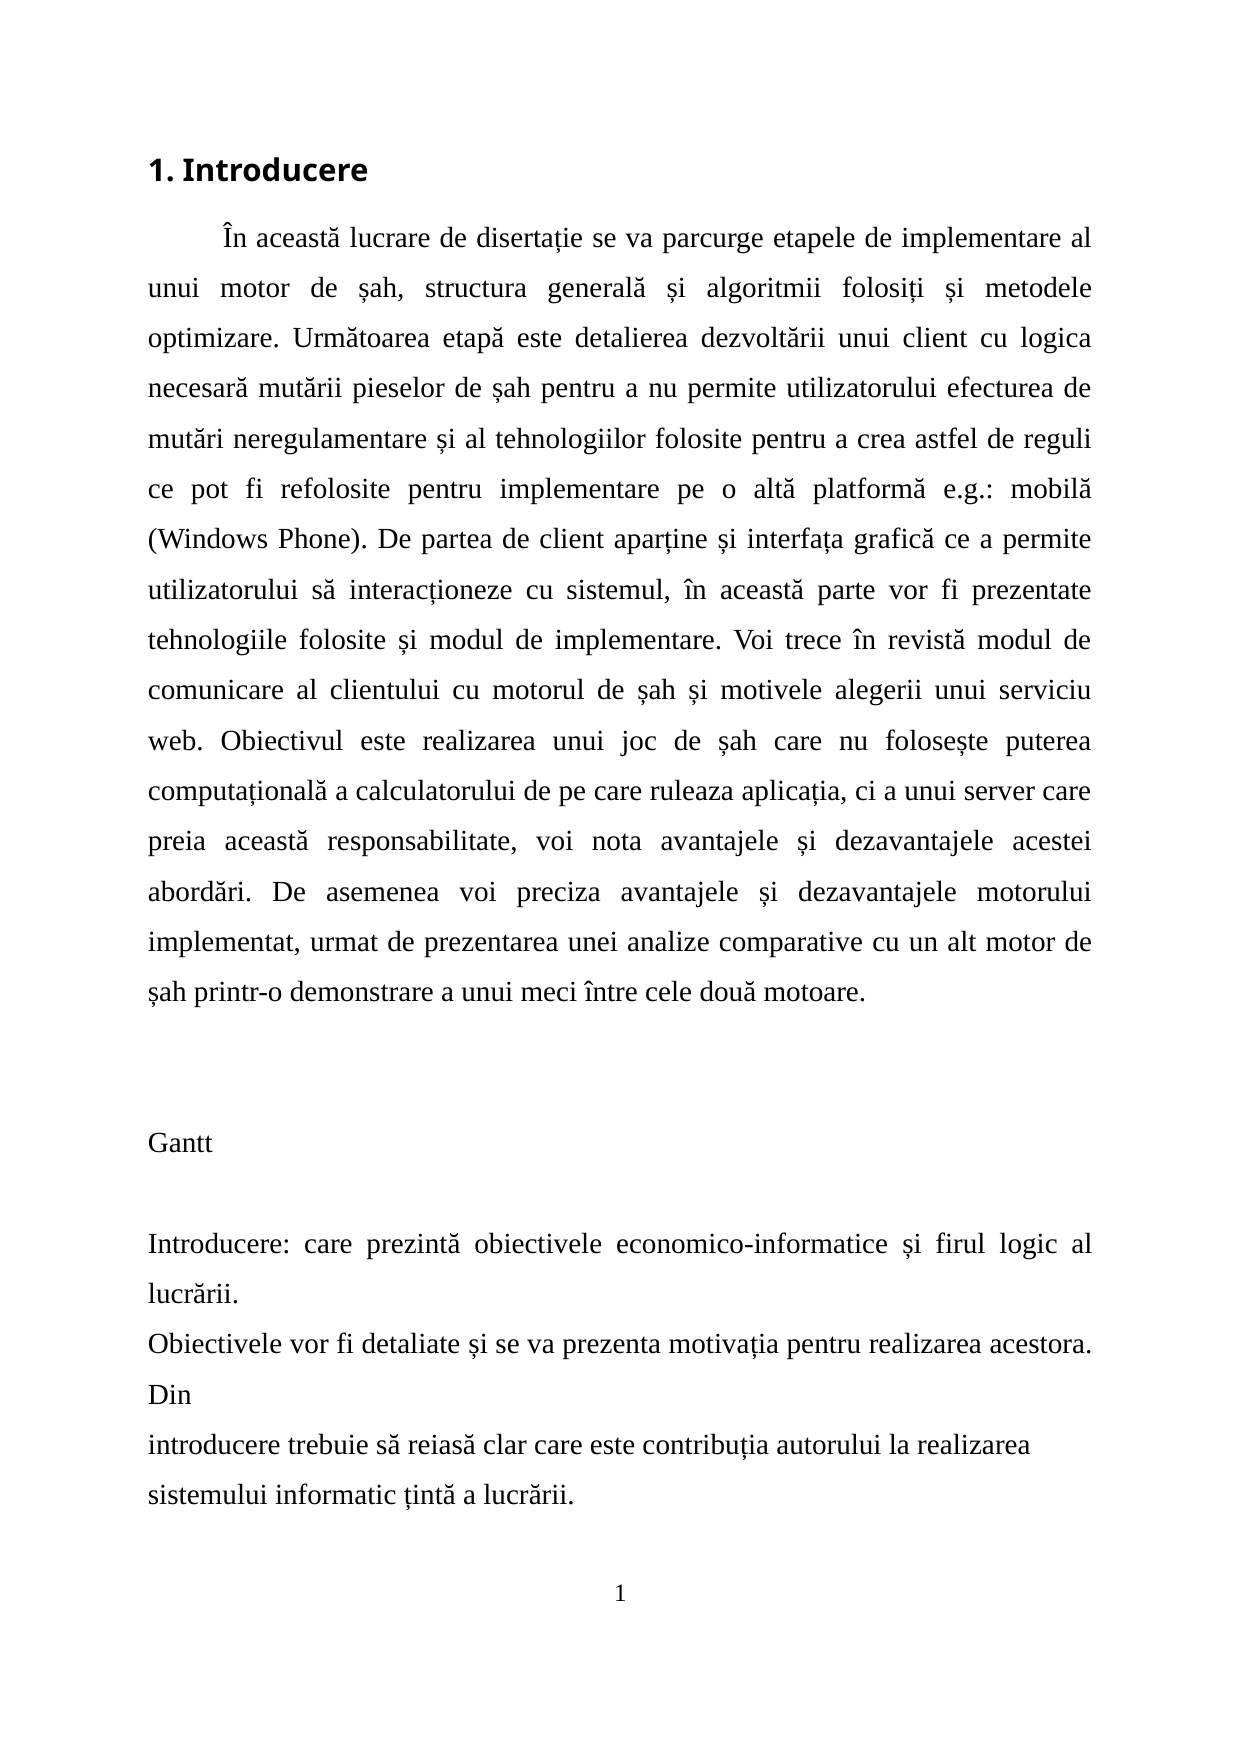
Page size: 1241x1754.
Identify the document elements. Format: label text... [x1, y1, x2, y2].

text sistemului informatic țintă a lucrării. [148, 1477, 1093, 1511]
text Introducere: care prezintă obiectivele economico-informatice și firul logic al lucrării. [148, 1226, 1093, 1310]
text Obiectivele vor fi detaliate și se va prezenta motivația pentru realizarea acestora. Din [148, 1327, 1093, 1410]
text introducere trebuie să reiasă clar care este contribuția autorului la realizarea [148, 1427, 1093, 1461]
text În această lucrare de disertație se va parcurge etapele de implementare al unui motor de șah, structura generală și algoritmii folosiți și metodele optimizare. Următoarea etapă este detalierea dezvoltării unui client cu logica necesară mutării pieselor de șah pentru a nu permite utilizatorului efecturea de mutări neregulamentare și al tehnologiilor folosite pentru a crea astfel de reguli ce pot fi refolosite pentru implementare pe o altă platformă e.g.: mobilă (Windows Phone). De partea de client aparține și interfața grafică ce a permite utilizatorului să interacționeze cu sistemul, în această parte vor fi prezentate tehnologiile folosite și modul de implementare. Voi trece în revistă modul de comunicare al clientului cu motorul de șah și motivele alegerii unui serviciu web. Obiectivul este realizarea unui joc de șah care nu folosește puterea computațională a calculatorului de pe care ruleaza aplicația, ci a unui server care preia această responsabilitate, voi nota avantajele și dezavantajele acestei abordări. De asemenea voi preciza avantajele și dezavantajele motorului implementat, urmat de prezentarea unei analize comparative cu un alt motor de șah printr-o demonstrare a unui meci între cele două motoare. [148, 220, 1093, 1008]
text Gantt [148, 1125, 1093, 1159]
